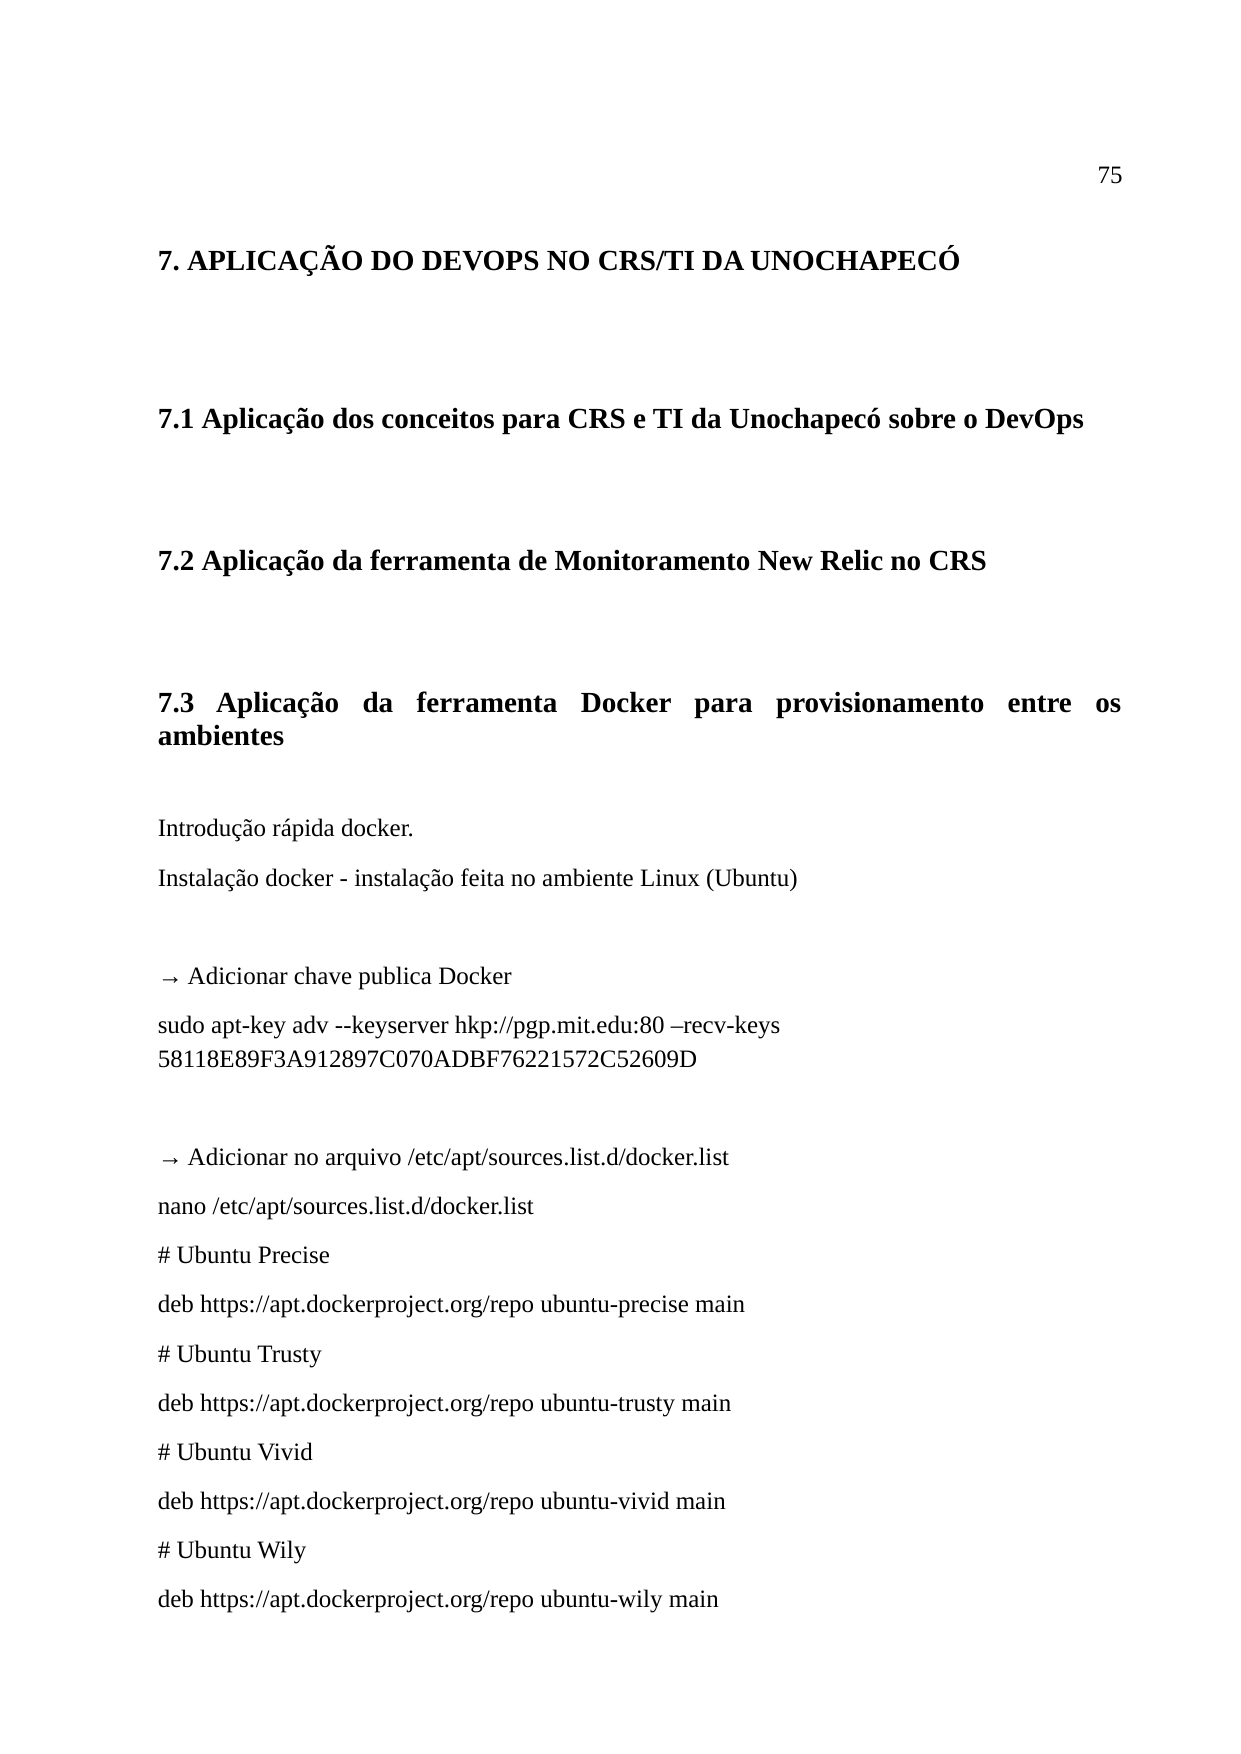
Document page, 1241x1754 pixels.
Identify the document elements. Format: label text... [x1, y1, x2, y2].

text # Ubuntu Wily [158, 1535, 1122, 1564]
text Introdução rápida docker. [158, 813, 1122, 842]
subtitle 7.2 Aplicação da ferramenta de Monitoramento New Relic no CRS [158, 543, 1122, 576]
text deb https://apt.dockerproject.org/repo ubuntu-trusty main [158, 1388, 1122, 1416]
text # Ubuntu Trusty [158, 1339, 1122, 1367]
text # Ubuntu Precise [158, 1241, 1122, 1269]
subtitle 7.3 Aplicação da ferramenta Docker para provisionamento entre os ambientes [158, 685, 1122, 752]
subtitle 7.1 Aplicação dos conceitos para CRS e TI da Unochapecó sobre o DevOps [158, 401, 1122, 434]
text # Ubuntu Vivid [158, 1437, 1122, 1466]
text deb https://apt.dockerproject.org/repo ubuntu-vivid main [158, 1486, 1122, 1514]
text nano /etc/apt/sources.list.d/docker.list [158, 1191, 1122, 1220]
text sudo apt-key adv --keyserver hkp://pgp.mit.edu:80 –recv-keys 58118E89F3A912897C070ADBF76221572C52609D [158, 1010, 1122, 1073]
text deb https://apt.dockerproject.org/repo ubuntu-wily main [158, 1584, 1122, 1613]
text → Adicionar chave publica Docker [158, 961, 1122, 989]
text Instalação docker - instalação feita no ambiente Linux (Ubuntu) [158, 863, 1122, 891]
text → Adicionar no arquivo /etc/apt/sources.list.d/docker.list [158, 1142, 1122, 1171]
subtitle 7. APLICAÇÃO DO DEVOPS NO CRS/TI DA UNOCHAPECÓ [158, 243, 1122, 277]
text deb https://apt.dockerproject.org/repo ubuntu-precise main [158, 1289, 1122, 1318]
